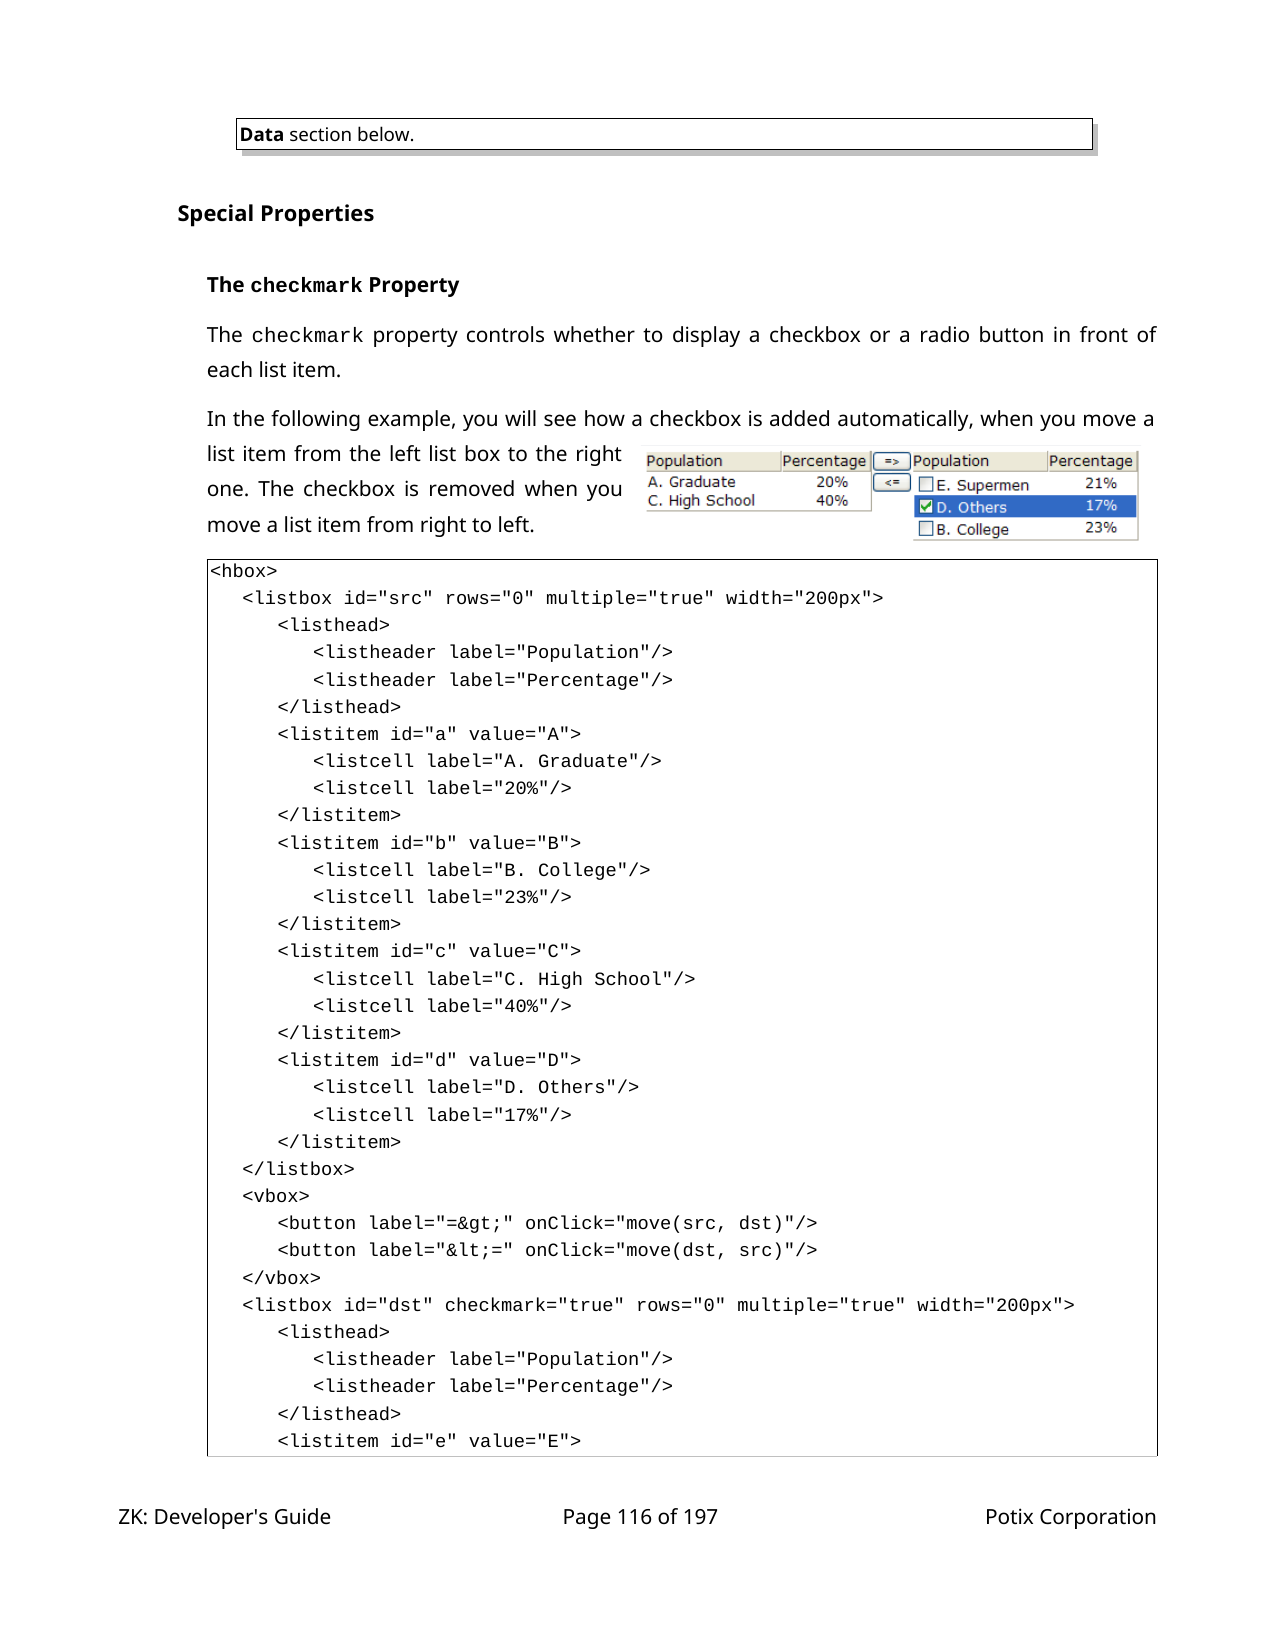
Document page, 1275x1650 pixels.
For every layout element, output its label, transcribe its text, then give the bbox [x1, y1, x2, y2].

text <button label="&lt;=" onClick="move(dst, src)"/> [208, 1238, 1157, 1263]
text <listcell label="D. Others"/> [208, 1075, 1157, 1099]
text <listitem id="d" value="D"> [208, 1048, 1157, 1072]
text </listitem> [208, 1021, 1157, 1045]
text <listcell label="C. High School"/> [208, 966, 1157, 991]
text <listcell label="B. College"/> [208, 858, 1157, 882]
text <hbox> [208, 560, 1157, 583]
text <listitem id="b" value="B"> [208, 831, 1157, 855]
text <listcell label="20%"/> [208, 776, 1157, 800]
text </vbox> [208, 1266, 1157, 1290]
text </listhead> [208, 694, 1157, 719]
text In the following example, you will see how a checkbox is added automatically, when you move a list item from the left list box to the right one. The checkbox is removed when you move a list item from right to left. [207, 404, 1157, 538]
text <listcell label="A. Graduate"/> [208, 749, 1157, 773]
text <listcell label="40%"/> [208, 994, 1157, 1018]
text <listheader label="Population"/> [208, 640, 1157, 664]
subtitle Special Properties [177, 198, 1157, 228]
text <listhead> [208, 613, 1157, 637]
text <button label="=&gt;" onClick="move(src, dst)"/> [208, 1211, 1157, 1235]
text <listbox id="dst" checkmark="true" rows="0" multiple="true" width="200px"> [208, 1293, 1157, 1317]
text <vbox> [208, 1184, 1157, 1208]
text The checkmark property controls whether to display a checkbox or a radio button in front of each list item. [207, 320, 1157, 383]
text </listitem> [208, 803, 1157, 828]
subtitle The checkmark Property [207, 271, 1157, 299]
text <listcell label="23%"/> [208, 885, 1157, 909]
text <listhead> [208, 1320, 1157, 1344]
picture [640, 445, 1142, 543]
text Data section below. [237, 119, 1092, 149]
text <listheader label="Percentage"/> [208, 667, 1157, 692]
text <listcell label="17%"/> [208, 1102, 1157, 1127]
text <listitem id="a" value="A"> [208, 722, 1157, 746]
text <listitem id="e" value="E"> [208, 1429, 1157, 1456]
text </listitem> [208, 912, 1157, 936]
text <listheader label="Percentage"/> [208, 1374, 1157, 1398]
text </listhead> [208, 1401, 1157, 1426]
text <listbox id="src" rows="0" multiple="true" width="200px"> [208, 586, 1157, 610]
text </listbox> [208, 1157, 1157, 1181]
text <listitem id="c" value="C"> [208, 939, 1157, 963]
text <listheader label="Population"/> [208, 1347, 1157, 1371]
text </listitem> [208, 1129, 1157, 1154]
